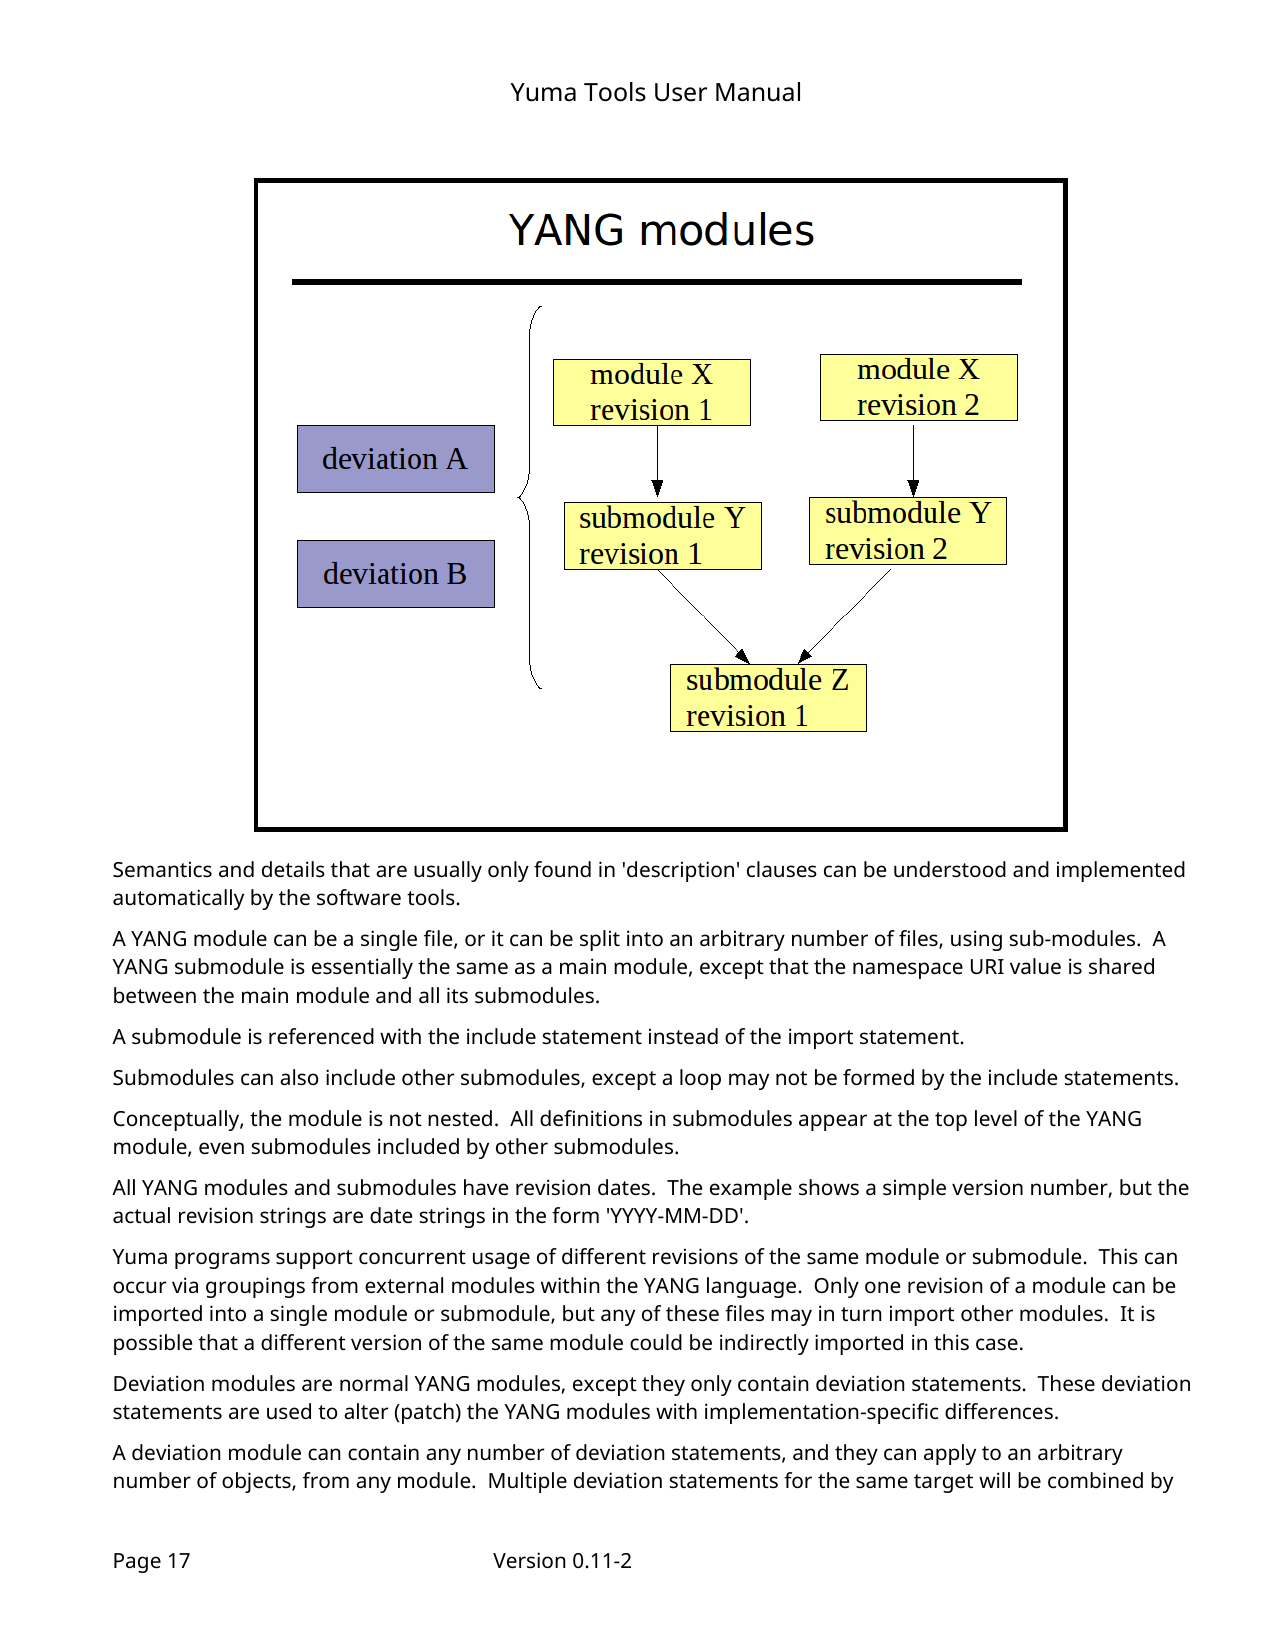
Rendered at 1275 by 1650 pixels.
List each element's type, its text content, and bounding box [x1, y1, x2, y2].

text Submodules can also include other submodules, except a loop may not be formed by the include statements. [112, 1063, 1200, 1091]
text A YANG module can be a single file, or it can be split into an arbitrary number of files, using sub-modules. A YANG submodule is essentially the same as a main module, except that the namespace URI value is shared between the main module and all its submodules. [112, 924, 1200, 1009]
text All YANG modules and submodules have revision dates. The example shows a simple version number, but the actual revision strings are date strings in the form 'YYYY-MM-DD'. [112, 1173, 1200, 1230]
picture [191, 138, 1122, 855]
text Deviation modules are normal YANG modules, except they only contain deviation statements. These deviation statements are used to alter (patch) the YANG modules with implementation-specific differences. [112, 1369, 1200, 1426]
text A deviation module can contain any number of deviation statements, and they can apply to an arbitrary number of objects, from any module. Multiple deviation statements for the same target will be combined by [112, 1438, 1200, 1495]
text Yuma programs support concurrent usage of different revisions of the same module or submodule. This can occur via groupings from external modules within the YANG language. Only one revision of a module can be imported into a single module or submodule, but any of these files may in turn import other modules. It is possible that a different version of the same module could be indirectly imported in this case. [112, 1242, 1200, 1356]
text A submodule is referenced with the include statement instead of the import statement. [112, 1022, 1200, 1050]
text Semantics and details that are usually only found in 'description' clauses can be understood and implemented automatically by the software tools. [112, 855, 1200, 912]
text Conceptually, the module is not nested. All definitions in submodules appear at the top level of the YANG module, even submodules included by other submodules. [112, 1104, 1200, 1161]
